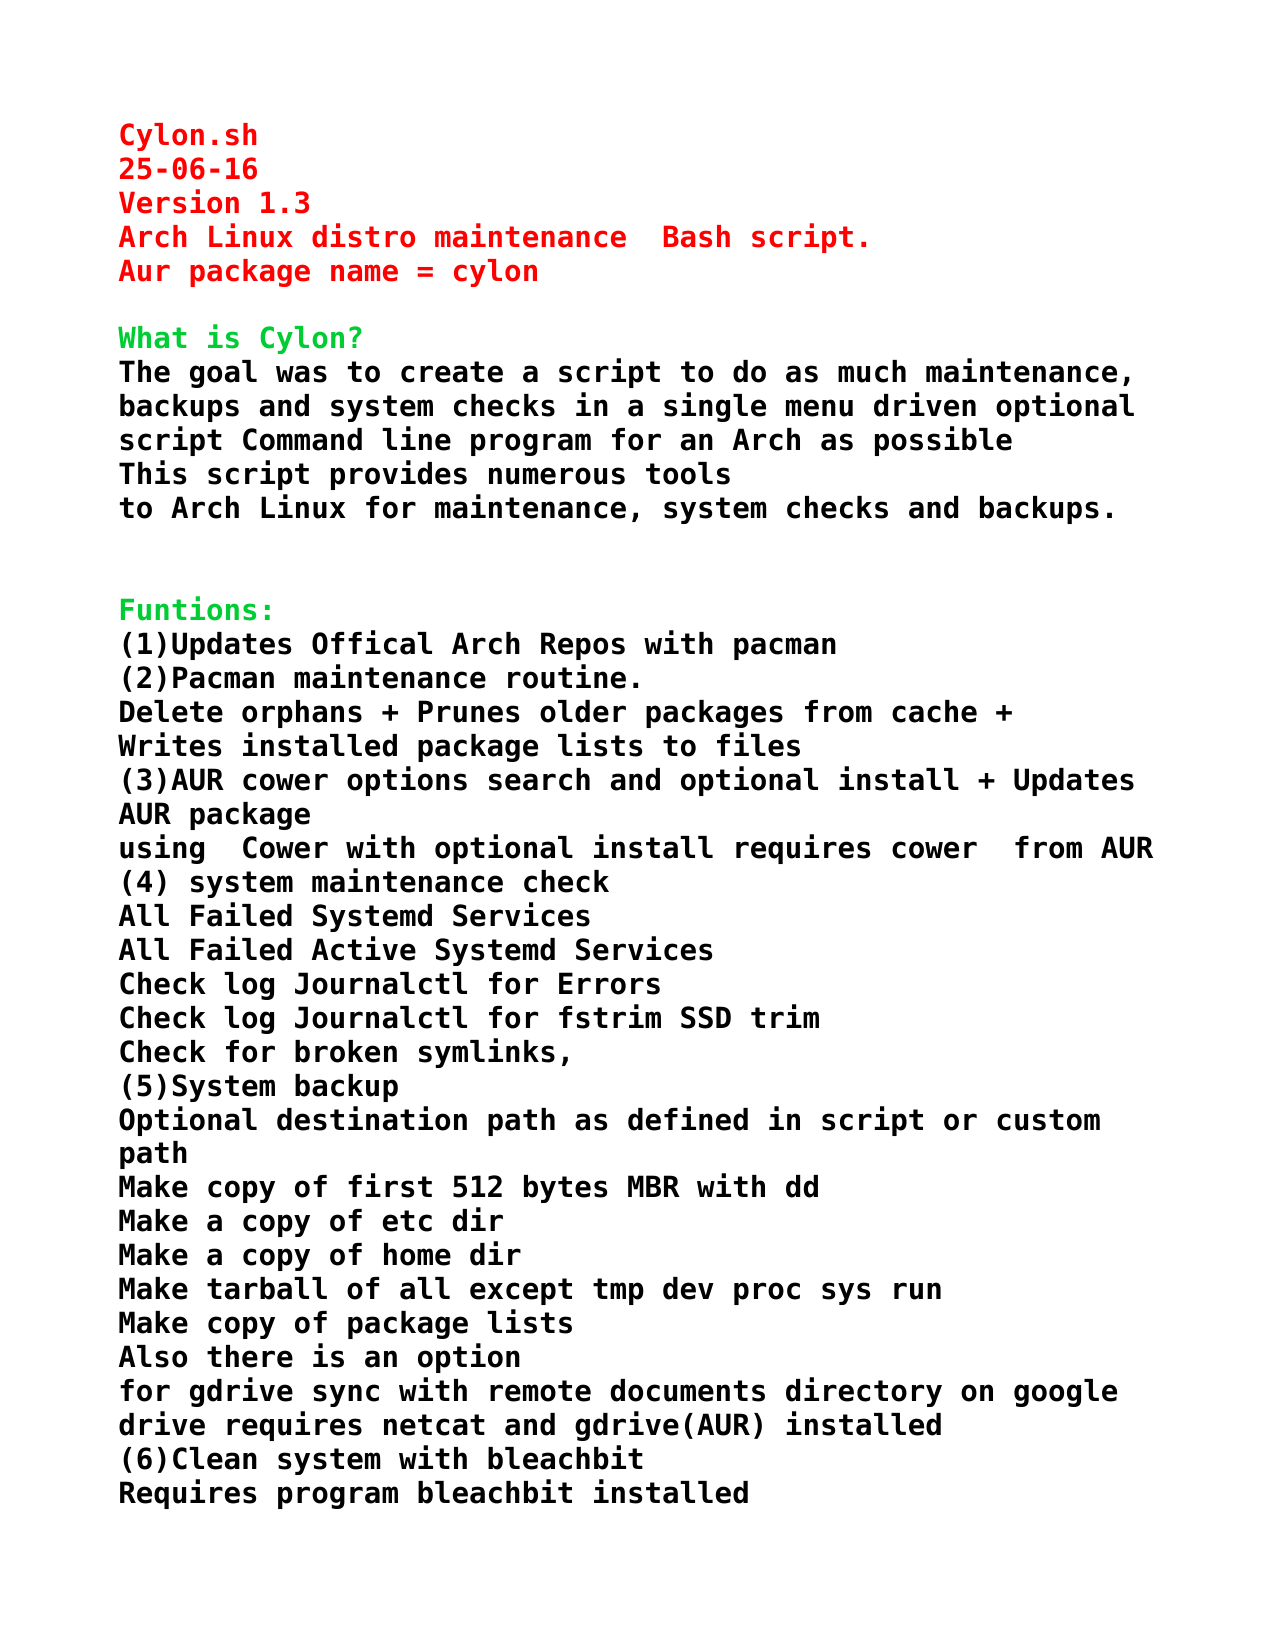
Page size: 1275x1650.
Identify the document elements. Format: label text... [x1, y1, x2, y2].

text (3)AUR cower options search and optional install + Updates AUR package [118, 763, 1157, 831]
text (2)Pacman maintenance routine. [118, 661, 1157, 695]
text Check log Journalctl for fstrim SSD trim [118, 1001, 1157, 1035]
text (4) system maintenance check [118, 865, 1157, 899]
text Aur package name = cylon [118, 254, 1157, 288]
text All Failed Systemd Services [118, 899, 1157, 933]
text Make tarball of all except tmp dev proc sys run [118, 1273, 1157, 1307]
text Writes installed package lists to files [118, 729, 1157, 763]
text This script provides numerous tools [118, 458, 1157, 492]
text Make copy of package lists [118, 1307, 1157, 1341]
text (1)Updates Offical Arch Repos with pacman [118, 627, 1157, 661]
text Optional destination path as defined in script or custom path [118, 1103, 1157, 1171]
text (6)Clean system with bleachbit [118, 1442, 1157, 1476]
text Check log Journalctl for Errors [118, 967, 1157, 1001]
text backups and system checks in a single menu driven optional script Command line program for an Arch as possible [118, 390, 1157, 458]
text All Failed Active Systemd Services [118, 933, 1157, 967]
text to Arch Linux for maintenance, system checks and backups. [118, 492, 1157, 526]
text Arch Linux distro maintenance Bash script. [118, 220, 1157, 254]
text Make copy of first 512 bytes MBR with dd [118, 1171, 1157, 1205]
text What is Cylon? [118, 322, 1157, 356]
text Make a copy of etc dir [118, 1205, 1157, 1239]
text Check for broken symlinks, [118, 1035, 1157, 1069]
text Funtions: [118, 593, 1157, 627]
text Delete orphans + Prunes older packages from cache + [118, 695, 1157, 729]
text 25-06-16 [118, 152, 1157, 186]
text Make a copy of home dir [118, 1239, 1157, 1273]
text Version 1.3 [118, 186, 1157, 220]
text for gdrive sync with remote documents directory on google drive requires netcat and gdrive(AUR) installed [118, 1374, 1157, 1442]
text Requires program bleachbit installed [118, 1476, 1157, 1510]
text The goal was to create a script to do as much maintenance, [118, 356, 1157, 390]
text Also there is an option [118, 1341, 1157, 1374]
text Cylon.sh [118, 118, 1157, 152]
text using Cower with optional install requires cower from AUR [118, 831, 1157, 865]
text (5)System backup [118, 1069, 1157, 1103]
